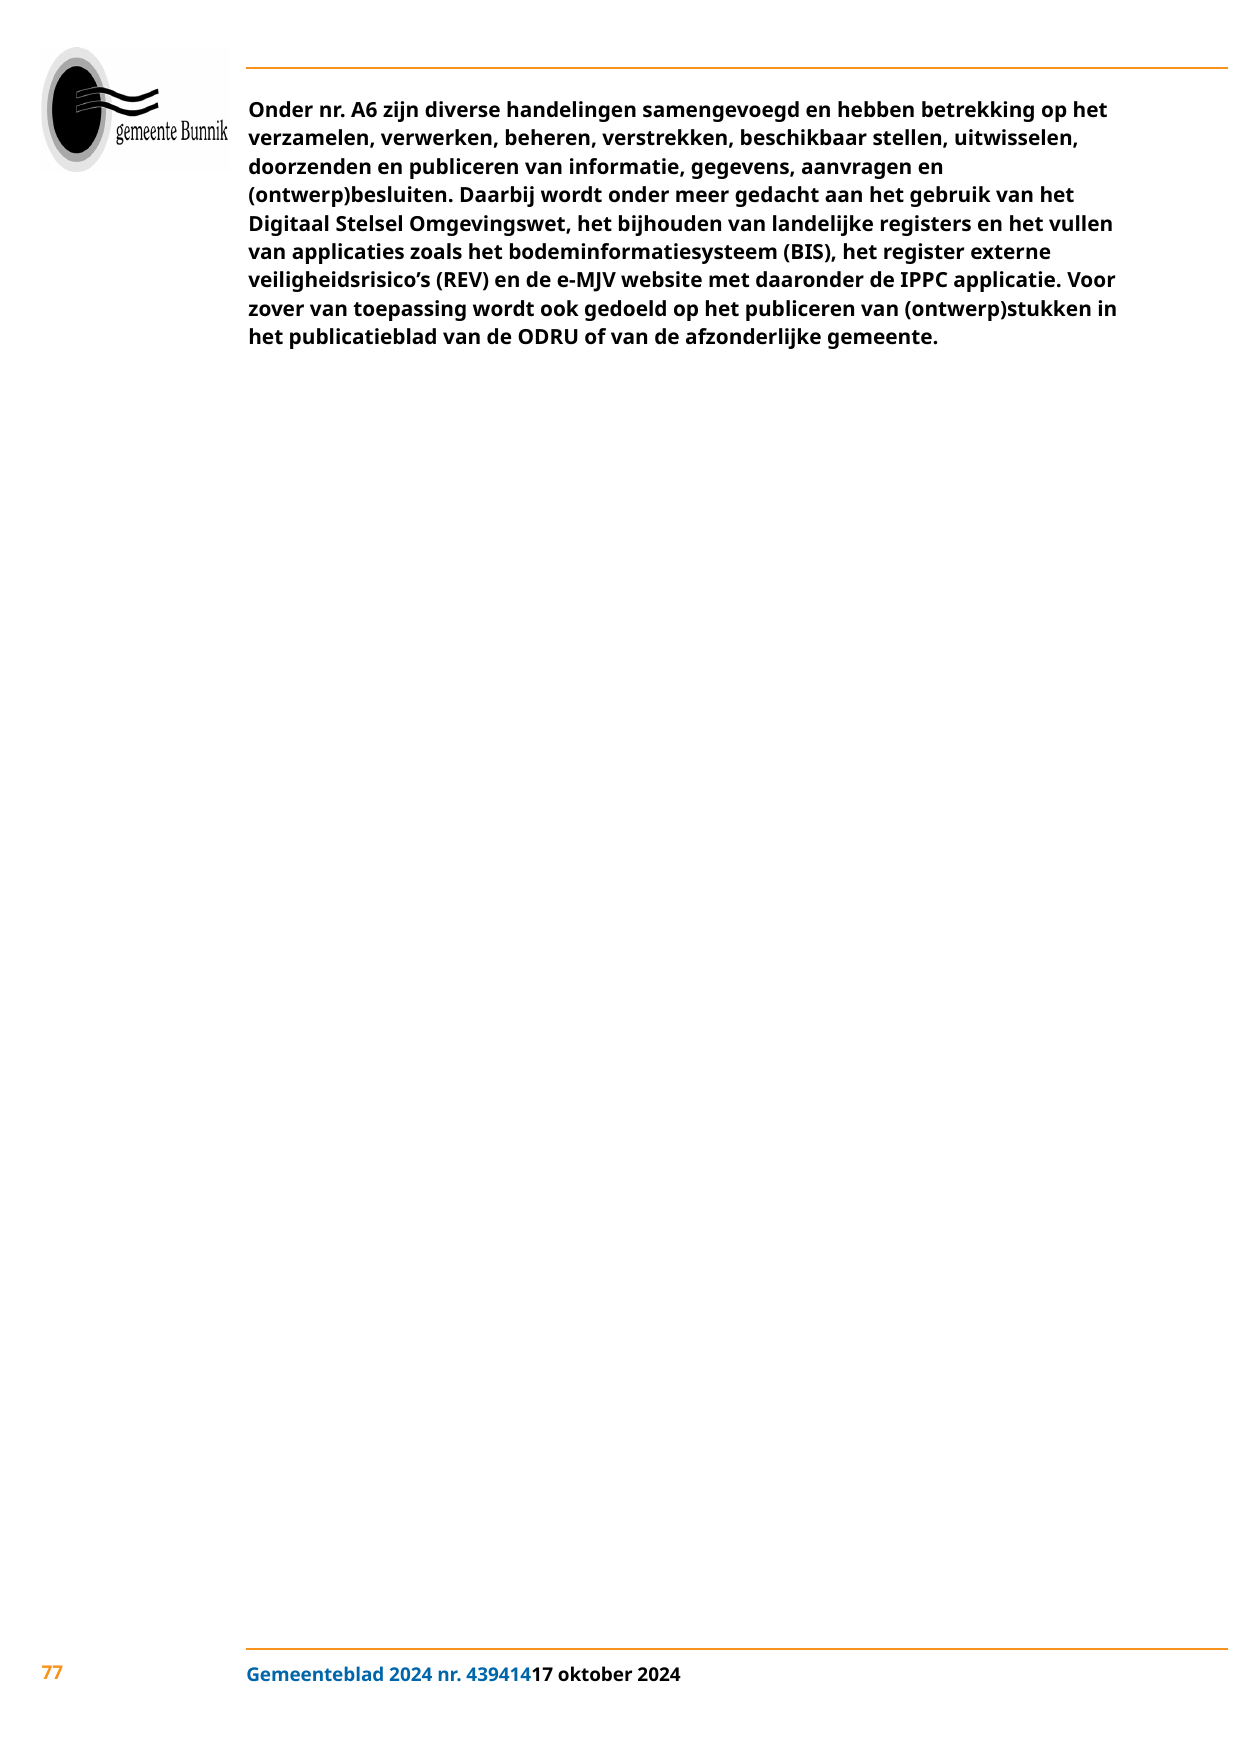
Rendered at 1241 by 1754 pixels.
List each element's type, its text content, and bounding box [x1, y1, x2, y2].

picture [41, 47, 231, 172]
text Onder nr. A6 zijn diverse handelingen samengevoegd en hebben betrekking op het verzamelen, verwerken, beheren, verstrekken, beschikbaar stellen, uitwisselen, doorzenden en publiceren van informatie, gegevens, aanvragen en (ontwerp)besluiten. Daarbij wordt onder meer gedacht aan het gebruik van het Digitaal Stelsel Omgevingswet, het bijhouden van landelijke registers en het vullen van applicaties zoals het bodeminformatiesysteem (BIS), het register externe veiligheidsrisico’s (REV) en de e-MJV website met daaronder de IPPC applicatie. Voor zover van toepassing wordt ook gedoeld op het publiceren van (ontwerp)stukken in het publicatieblad van de ODRU of van de afzonderlijke gemeente. [248, 95, 1152, 351]
